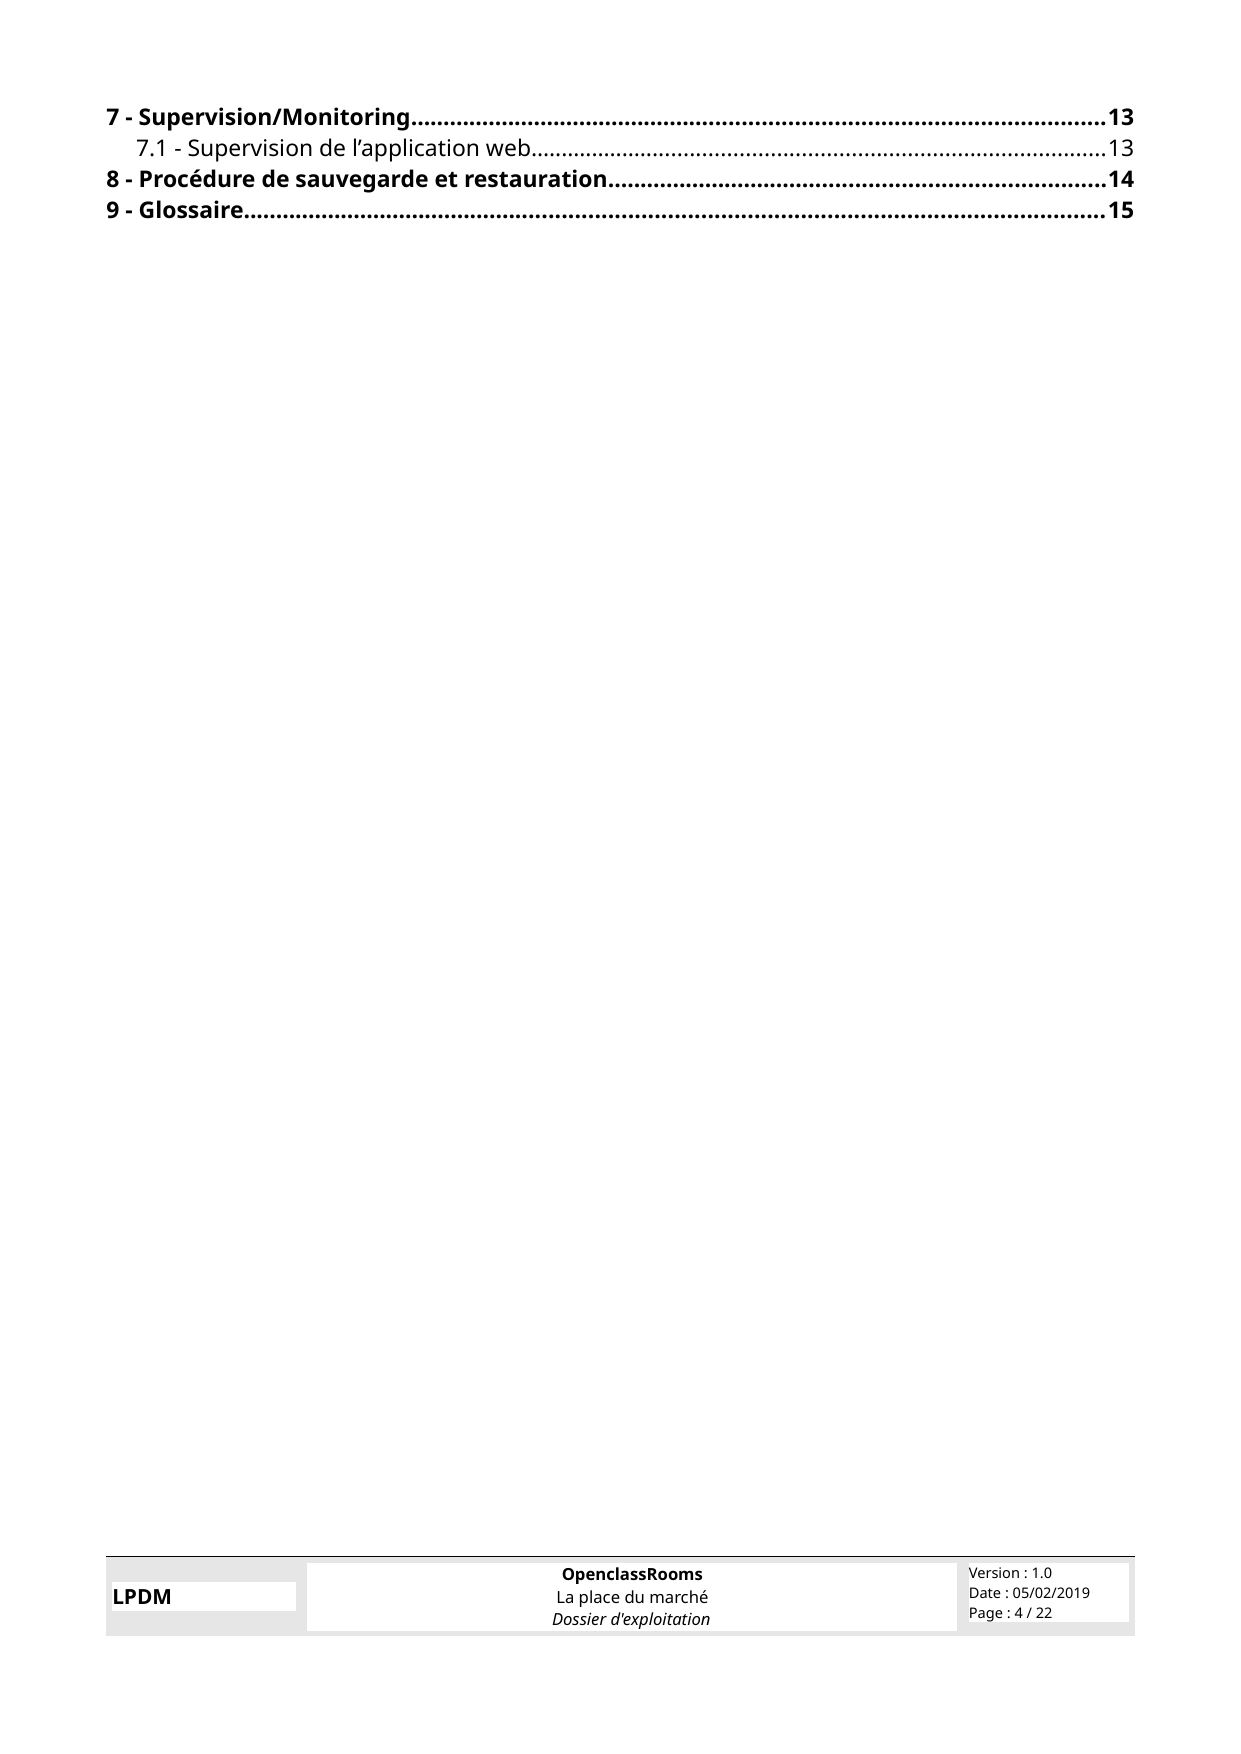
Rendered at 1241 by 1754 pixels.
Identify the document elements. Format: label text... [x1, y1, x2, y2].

text 9 - Glossaire 15 [106, 194, 1134, 225]
text 7 - Supervision/Monitoring 13 [106, 100, 1134, 132]
text 8 - Procédure de sauvegarde et restauration 14 [106, 163, 1134, 194]
text 7.1 - Supervision de l’application web 13 [136, 132, 1134, 163]
